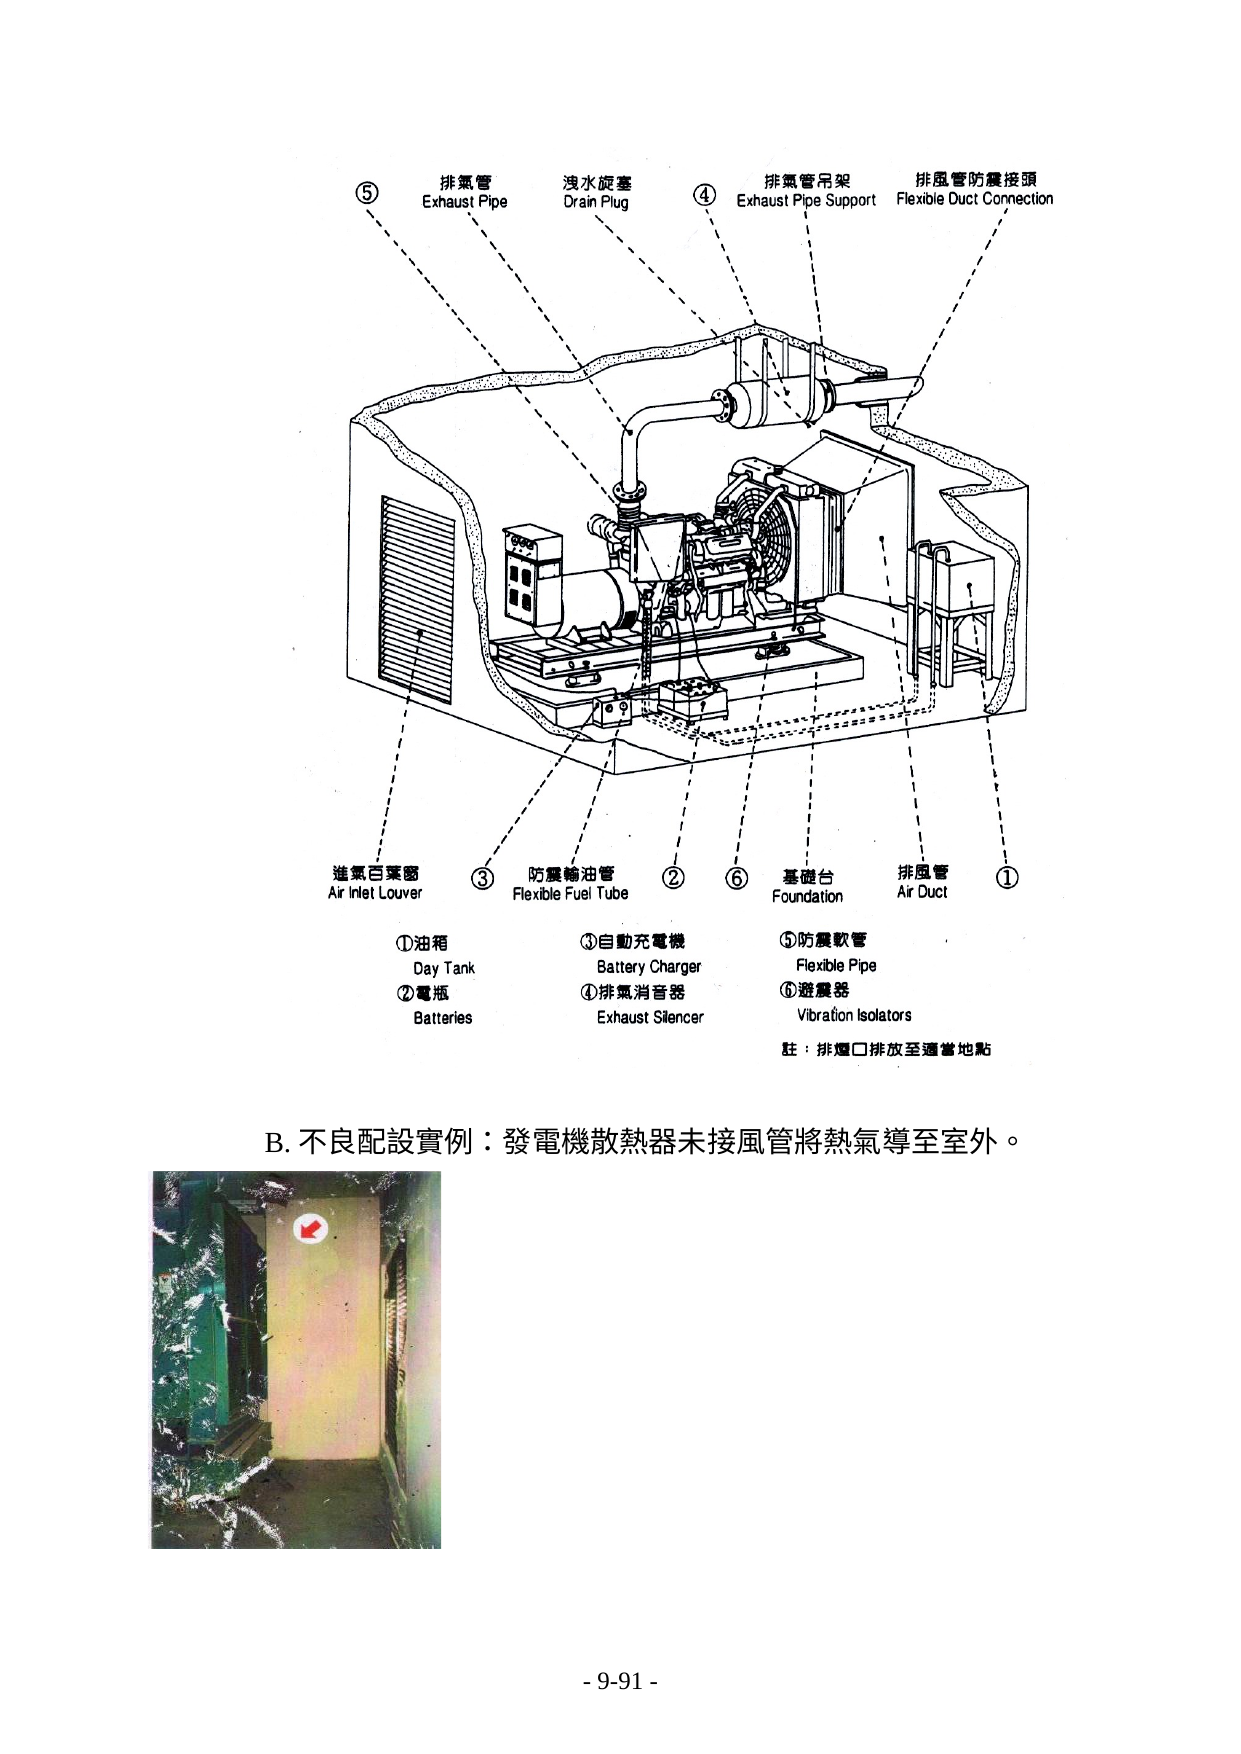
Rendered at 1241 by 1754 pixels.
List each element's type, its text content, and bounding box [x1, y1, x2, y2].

picture [147, 1171, 307, 1549]
text B. 不良配設實例：發電機散熱器未接風管將熱氣導至室外。 [264, 1118, 1092, 1161]
picture [287, 147, 1070, 1068]
